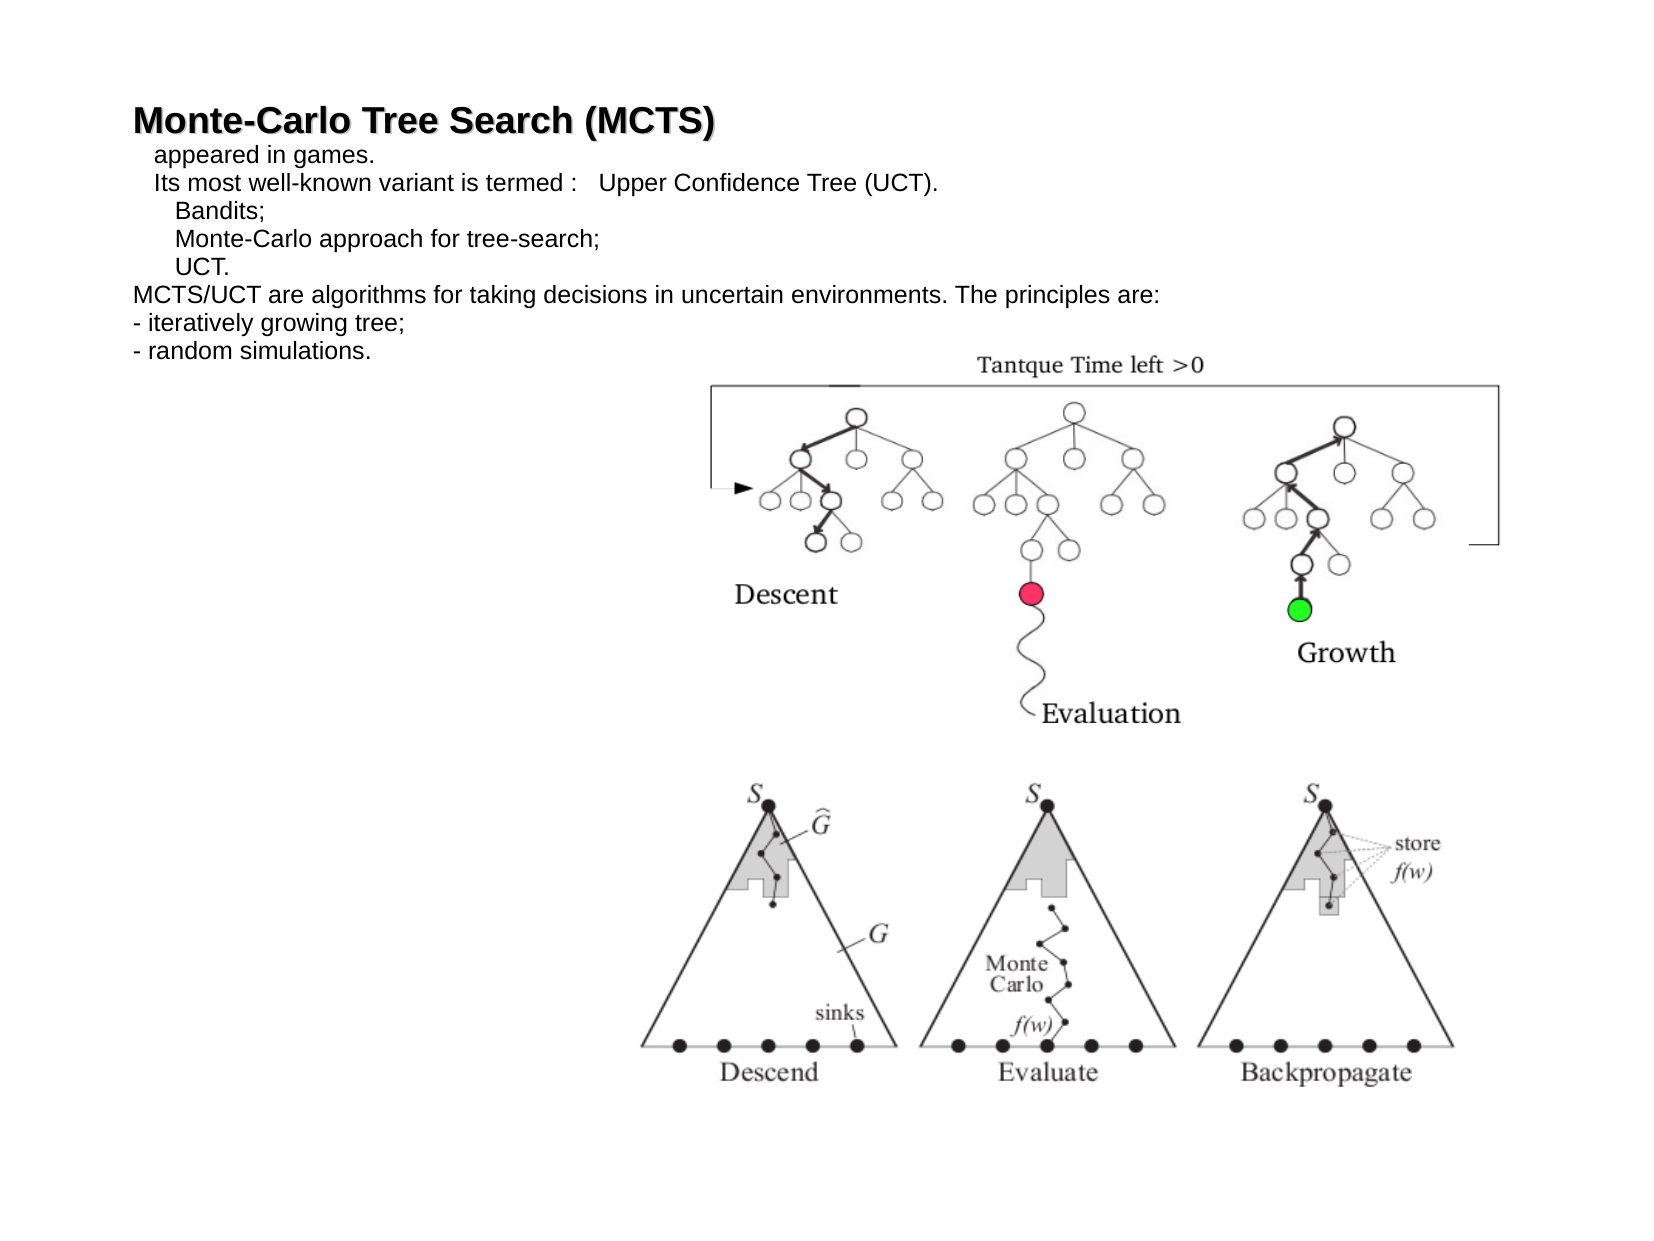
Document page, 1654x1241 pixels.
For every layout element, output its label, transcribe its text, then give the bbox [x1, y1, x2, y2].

text_box Monte-Carlo Tree Search (MCTS) appeared in games. Its most well-known variant is termed : Upper Confidence Tree (UCT). Bandits; Monte-Carlo approach for tree-search; UCT. MCTS/UCT are algorithms for taking decisions in uncertain environments. The principles are: - iteratively growing tree; - random simulations. [118, 91, 1506, 415]
picture [630, 767, 1477, 1093]
picture [679, 324, 1536, 734]
